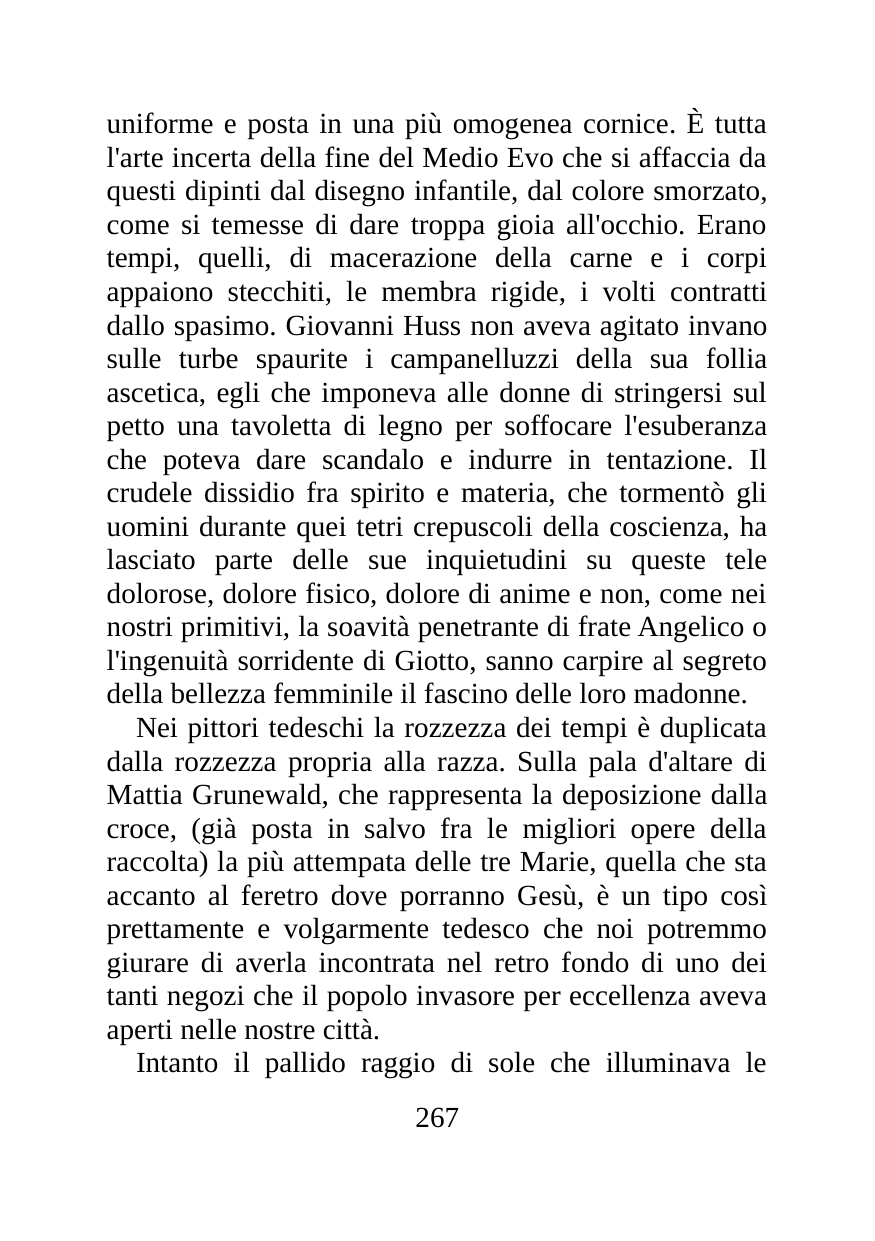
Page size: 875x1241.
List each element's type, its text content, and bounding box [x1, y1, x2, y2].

text uniforme e posta in una più omogenea cornice. È tutta l'arte incerta della fine del Medio Evo che si affaccia da questi dipinti dal disegno infantile, dal colore smorzato, come si temesse di dare troppa gioia all'occhio. Erano tempi, quelli, di macerazione della carne e i corpi appaiono stecchiti, le membra rigide, i volti contratti dallo spasimo. Giovanni Huss non aveva agitato invano sulle turbe spaurite i campanelluzzi della sua follia ascetica, egli che imponeva alle donne di stringersi sul petto una tavoletta di legno per soffocare l'esuberanza che poteva dare scandalo e indurre in tentazione. Il crudele dissidio fra spirito e materia, che tormentò gli uomini durante quei tetri crepuscoli della coscienza, ha lasciato parte delle sue inquietudini su queste tele dolorose, dolore fisico, dolore di anime e non, come nei nostri primitivi, la soavità penetrante di frate Angelico o l'ingenuità sorridente di Giotto, sanno carpire al segreto della bellezza femminile il fascino delle loro madonne. [106, 106, 768, 710]
text Nei pittori tedeschi la rozzezza dei tempi è duplicata dalla rozzezza propria alla razza. Sulla pala d'altare di Mattia Grunewald, che rappresenta la deposizione dalla croce, (già posta in salvo fra le migliori opere della raccolta) la più attempata delle tre Marie, quella che sta accanto al feretro dove porranno Gesù, è un tipo così prettamente e volgarmente tedesco che noi potremmo giurare di averla incontrata nel retro fondo di uno dei tanti negozi che il popolo invasore per eccellenza aveva aperti nelle nostre città. [106, 710, 768, 1046]
text Intanto il pallido raggio di sole che illuminava le [106, 1046, 768, 1079]
